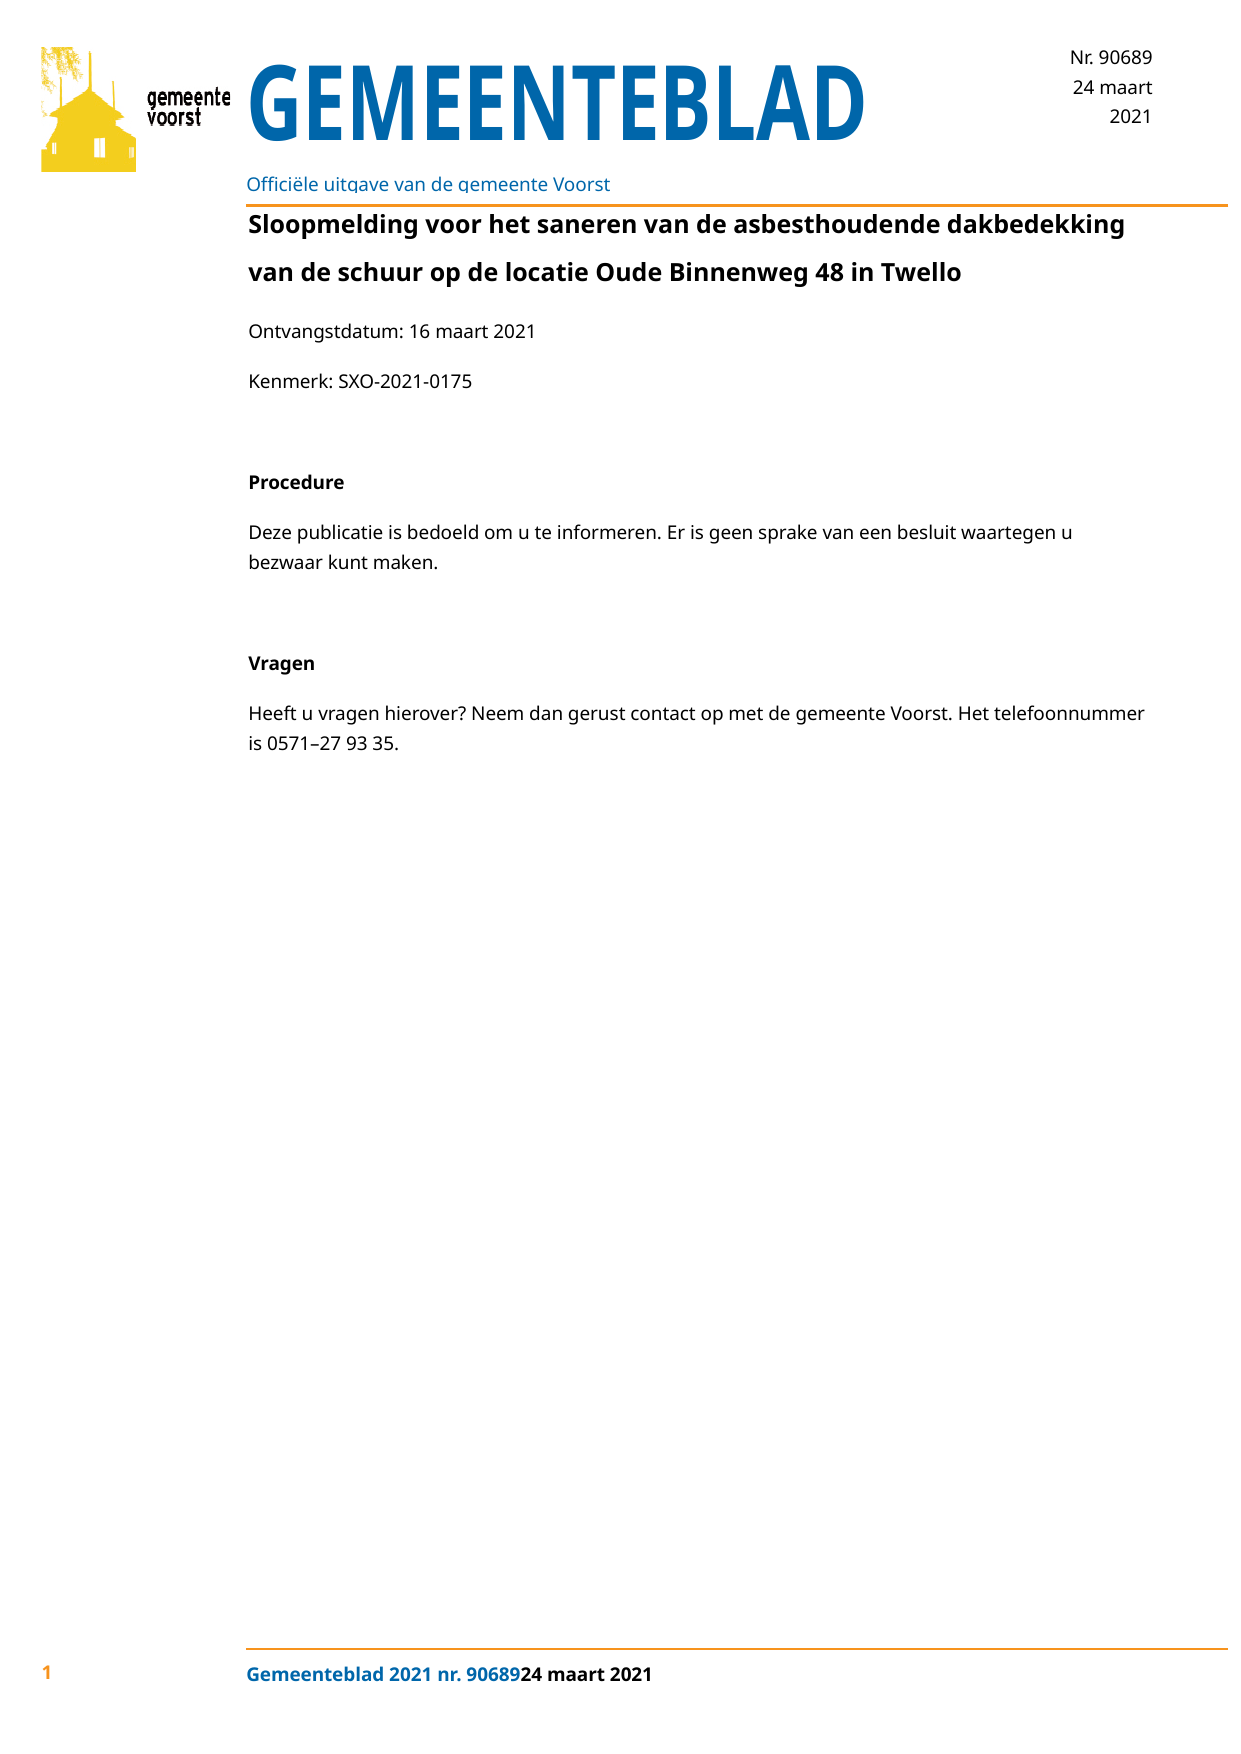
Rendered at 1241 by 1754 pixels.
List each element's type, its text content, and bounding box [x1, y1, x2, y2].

text Ontvangstdatum: 16 maart 2021 [248, 318, 1152, 344]
text Sloopmelding voor het saneren van de asbesthoudende dakbedekking van de schuur op de locatie Oude Binnenweg 48 in Twello [248, 207, 1152, 288]
text Vragen [248, 650, 1152, 676]
picture [41, 47, 231, 172]
text Kenmerk: SXO-2021-0175 [248, 368, 1152, 394]
text Deze publicatie is bedoeld om u te informeren. Er is geen sprake van een besluit waartegen u bezwaar kunt maken. [248, 519, 1152, 575]
text Heeft u vragen hierover? Neem dan gerust contact op met de gemeente Voorst. Het telefoonnummer is 0571–27 93 35. [248, 700, 1152, 756]
text Procedure [248, 469, 1152, 495]
